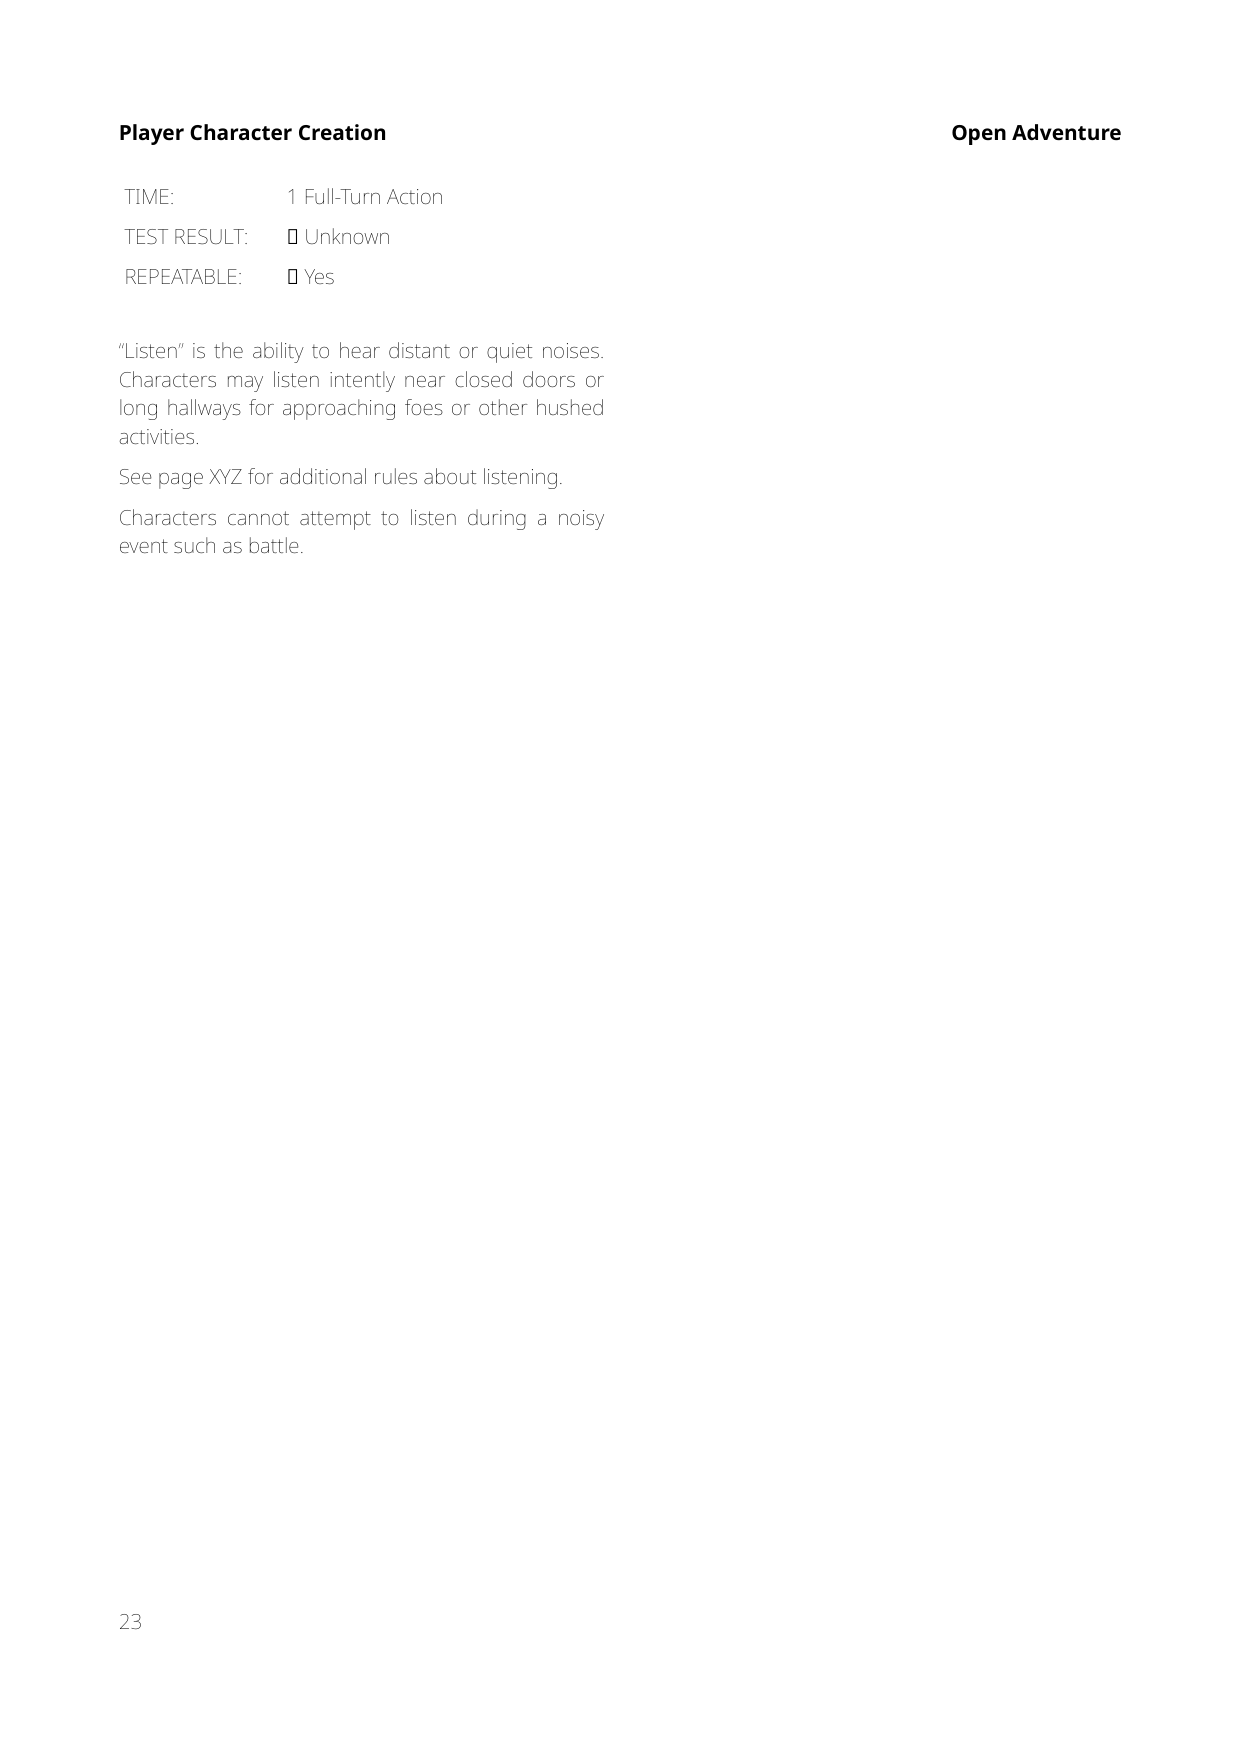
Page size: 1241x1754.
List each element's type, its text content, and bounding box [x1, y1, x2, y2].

table_header 1 Full-Turn Action [281, 176, 605, 216]
text See page XYZ for additional rules about listening. [118, 462, 605, 491]
table_cell  Yes [281, 256, 605, 296]
text “Listen” is the ability to hear distant or quiet noises. Characters may listen intently near closed doors or long hallways for approaching foes or other hushed activities. [118, 337, 605, 450]
table_cell  Unknown [281, 216, 605, 256]
text Characters cannot attempt to listen during a noisy event such as battle. [118, 503, 605, 559]
table_cell REPEATABLE: [119, 256, 281, 296]
table_header TIME: [119, 176, 281, 216]
table_cell TEST RESULT: [119, 216, 281, 256]
